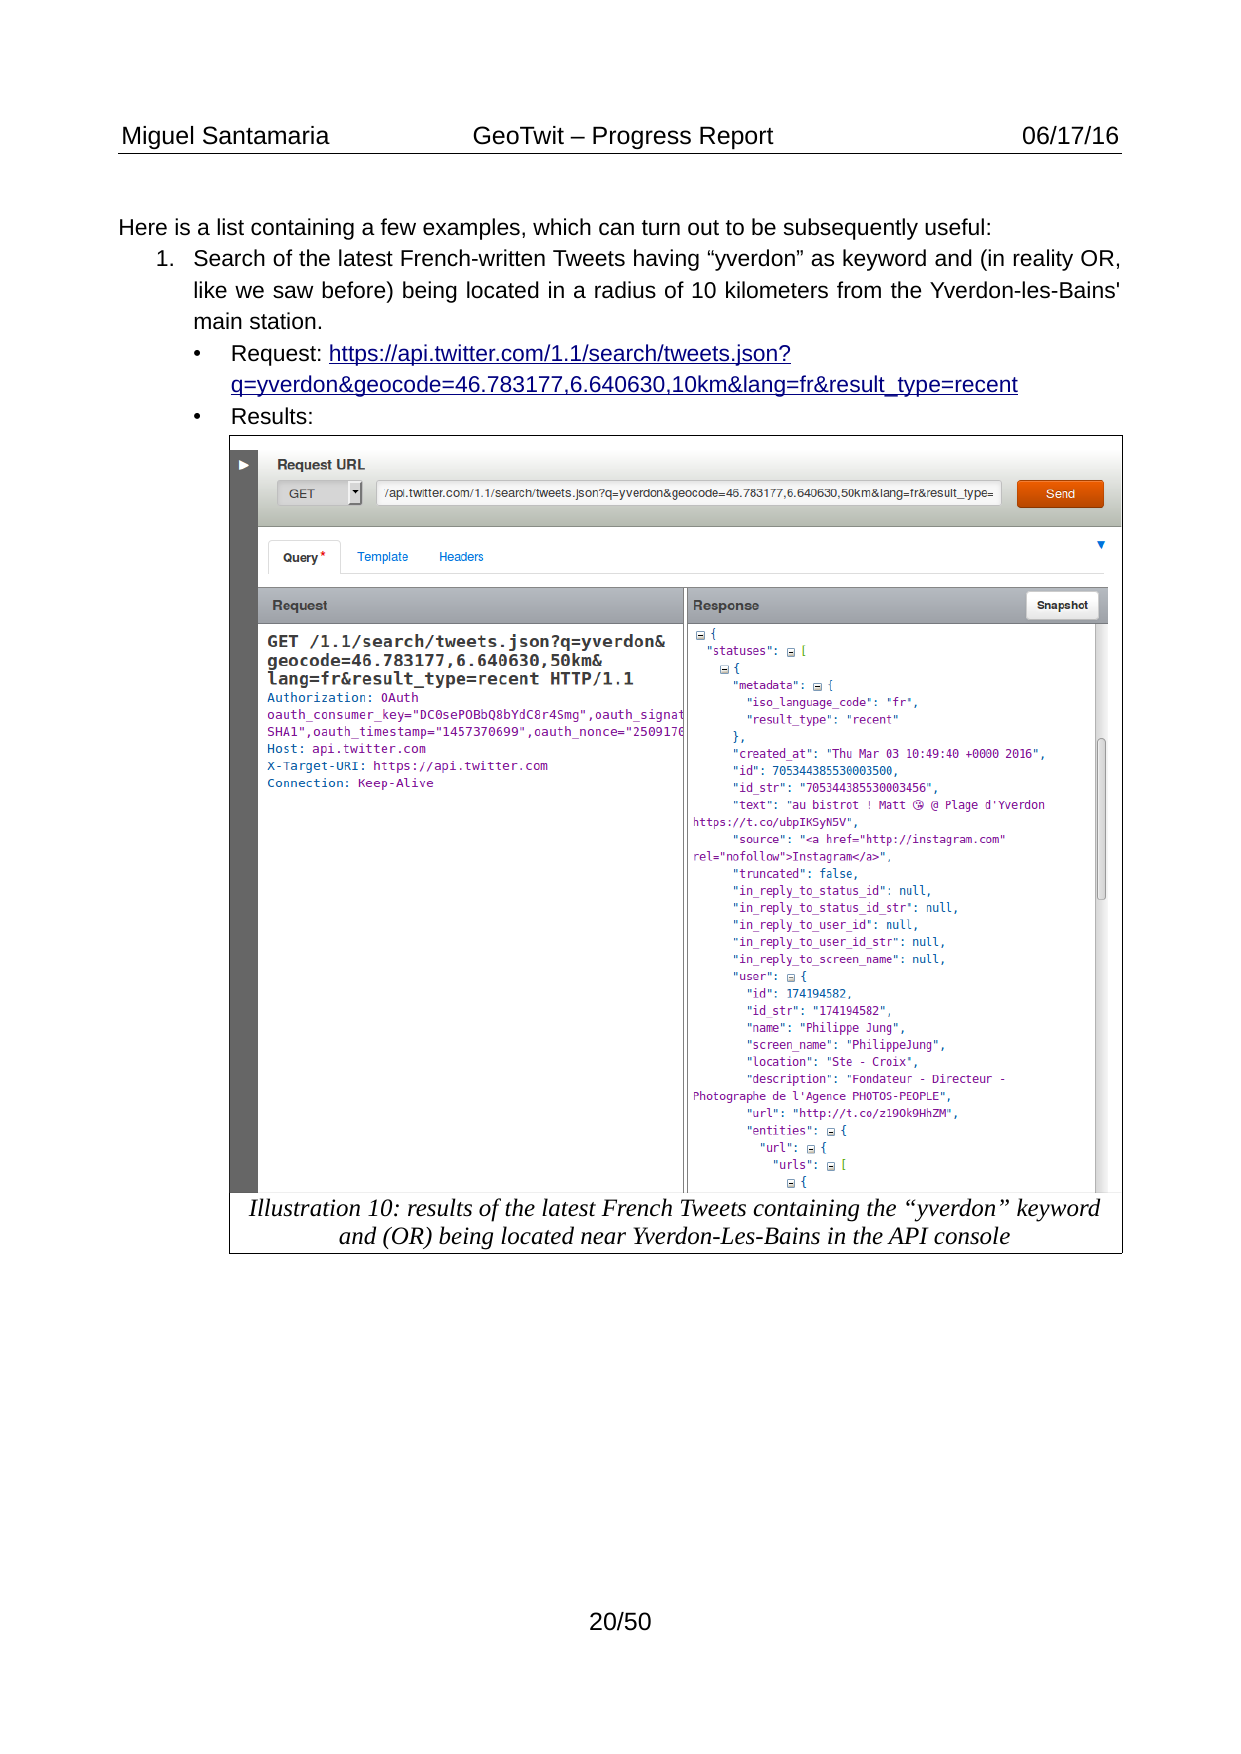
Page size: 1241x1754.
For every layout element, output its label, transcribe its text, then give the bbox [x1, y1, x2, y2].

text Here is a list containing a few examples, which can turn out to be subsequently useful: [118, 213, 1122, 240]
list Illustration 10: results of the latest French Tweets containing the “yverdon” keyword and (OR) being located near Yverdon-Les-Bains in the API console [232, 1193, 1119, 1250]
picture [229, 450, 1122, 1193]
list Request: https://api.twitter.com/1.1/search/tweets.json?q=yverdon&geocode=46.783177,6.640630,10km&lang=fr&result_type=recent [193, 340, 1122, 398]
list Search of the latest French-written Tweets having “yverdon” as keyword and (in reality OR, like we saw before) being located in a radius of 10 kilometers from the Yverdon-les-Bains' main station. [156, 245, 1122, 334]
list Results: [193, 403, 1122, 1279]
